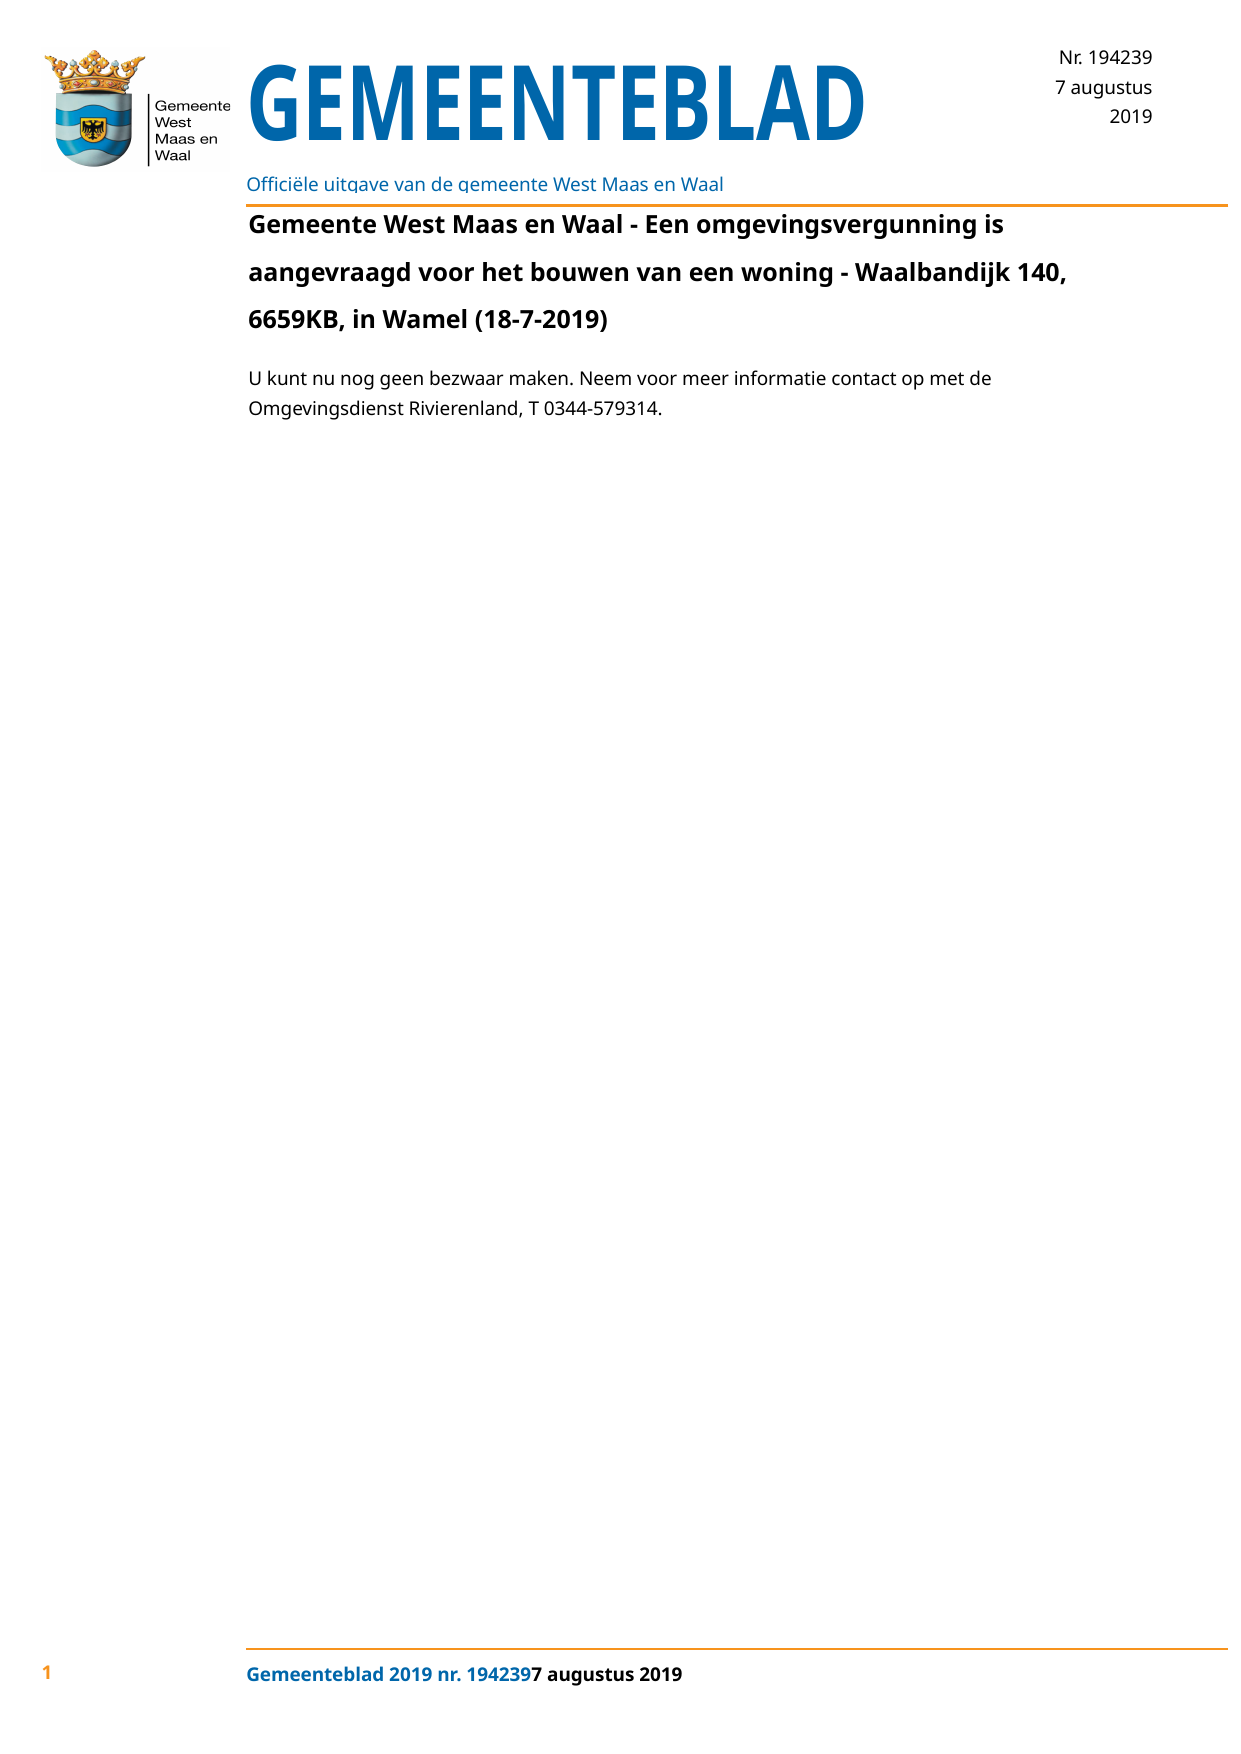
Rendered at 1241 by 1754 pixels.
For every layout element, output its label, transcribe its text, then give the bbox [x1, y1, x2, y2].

text U kunt nu nog geen bezwaar maken. Neem voor meer informatie contact op met de Omgevingsdienst Rivierenland, T 0344-579314. [248, 366, 1152, 421]
text Gemeente West Maas en Waal - Een omgevingsvergunning is aangevraagd voor het bouwen van een woning - Waalbandijk 140, 6659KB, in Wamel (18-7-2019) [248, 207, 1152, 336]
picture [41, 47, 231, 172]
